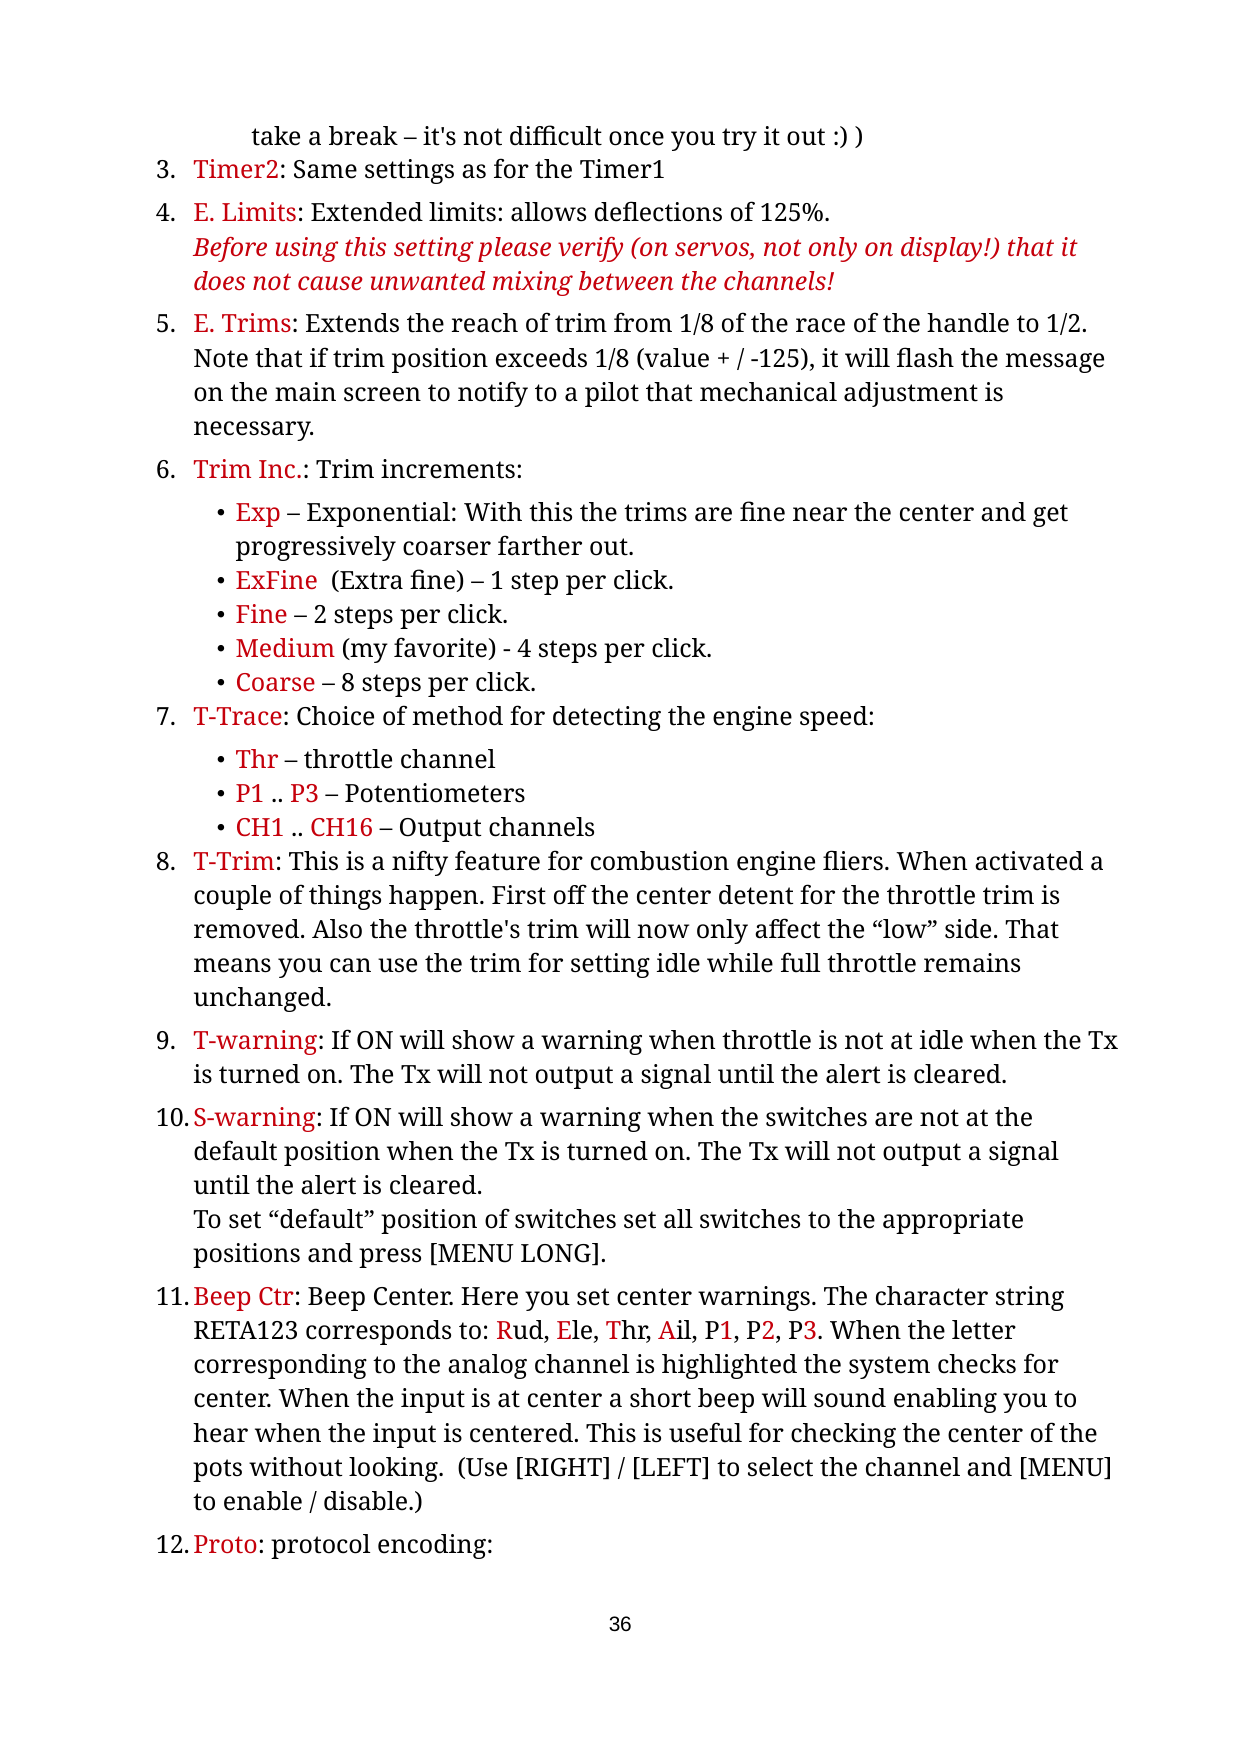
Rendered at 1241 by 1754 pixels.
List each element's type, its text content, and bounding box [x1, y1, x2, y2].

list E. Trims: Extends the reach of trim from 1/8 of the race of the handle to 1/2. Note that if trim position exceeds 1/8 (value + / -125), it will flash the message on the main screen to notify to a pilot that mechanical adjustment is necessary. [156, 306, 1122, 442]
list Thr – throttle channel [217, 741, 1122, 776]
list S-warning: If ON will show a warning when the switches are not at the default position when the Tx is turned on. The Tx will not output a signal until the alert is cleared. To set “default” position of switches set all switches to the appropriate positions and press [MENU LONG]. [156, 1100, 1122, 1270]
list Beep Ctr: Beep Center. Here you set center warnings. The character string RETA123 corresponds to: Rud, Ele, Thr, Ail, P1, P2, P3. When the letter corresponding to the analog channel is highlighted the system checks for center. When the input is at center a short beep will sound enabling you to hear when the input is centered. This is useful for checking the center of the pots without looking. (Use [RIGHT] / [LEFT] to select the channel and [MENU] to enable / disable.) [156, 1279, 1122, 1517]
list ExFine (Extra fine) – 1 step per click. [217, 562, 1122, 596]
list Medium (my favorite) - 4 steps per click. [217, 630, 1122, 664]
list CH1 .. CH16 – Output channels [217, 809, 1122, 844]
list T-Trace: Choice of method for detecting the engine speed: [156, 698, 1122, 733]
list Timer2: Same settings as for the Timer1 [156, 152, 1122, 186]
list E. Limits: Extended limits: allows deflections of 125%. Before using this setting please verify (on servos, not only on display!) that it does not cause unwanted mixing between the channels! [156, 195, 1122, 297]
list P1 .. P3 – Potentiometers [217, 776, 1122, 809]
text take a break – it's not difficult once you try it out :) ) [232, 118, 1122, 152]
list Trim Inc.: Trim increments: [156, 451, 1122, 485]
list Fine – 2 steps per click. [217, 596, 1122, 630]
list Exp – Exponential: With this the trims are fine near the center and get progressively coarser farther out. [217, 494, 1122, 562]
list T-Trim: This is a nifty feature for combustion engine fliers. When activated a couple of things happen. First off the center detent for the throttle trim is removed. Also the throttle's trim will now only affect the “low” side. That means you can use the trim for setting idle while full throttle remains unchanged. [156, 844, 1122, 1014]
list T-warning: If ON will show a warning when throttle is not at idle when the Tx is turned on. The Tx will not output a signal until the alert is cleared. [156, 1023, 1122, 1091]
list Proto: protocol encoding: [156, 1526, 1122, 1560]
list Coarse – 8 steps per click. [217, 664, 1122, 698]
